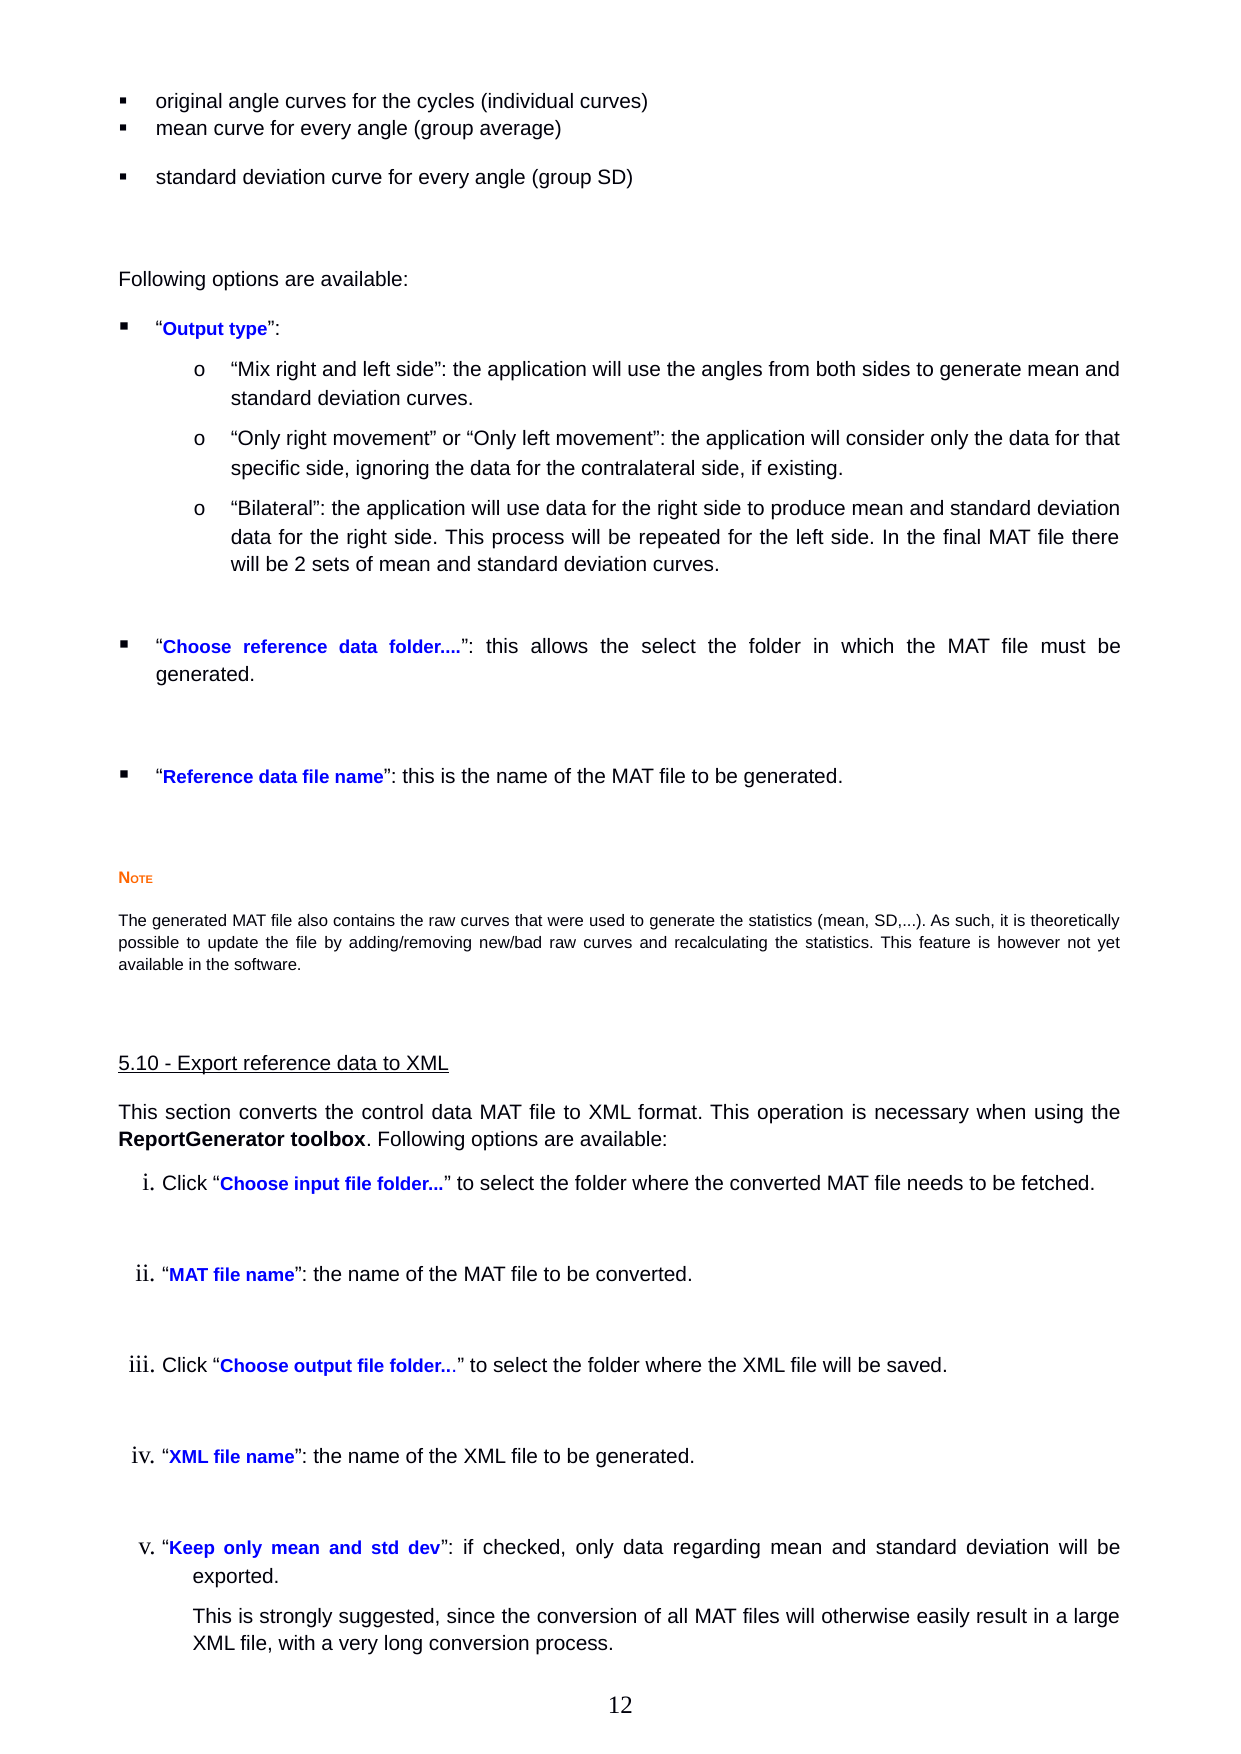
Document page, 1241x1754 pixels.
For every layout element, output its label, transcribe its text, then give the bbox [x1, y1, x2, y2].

list Click “Choose output file folder...” to select the folder where the XML file will be saved. [155, 1349, 1122, 1378]
list This is strongly suggested, since the conversion of all MAT files will otherwise easily result in a large XML file, with a very long conversion process. [192, 1603, 1122, 1655]
list “Only right movement” or “Only left movement”: the application will consider only the data for that specific side, ignoring the data for the contralateral side, if existing. [193, 426, 1122, 479]
list “Bilateral”: the application will use data for the right side to produce mean and standard deviation data for the right side. This process will be repeated for the left side. In the final MAT file there will be 2 sets of mean and standard deviation curves. [193, 495, 1122, 576]
list “Choose reference data folder....”: this allows the select the folder in which the MAT file must be generated. [118, 633, 1122, 686]
list “MAT file name”: the name of the MAT file to be converted. [155, 1258, 1122, 1287]
list standard deviation curve for every angle (group SD) [118, 165, 1122, 189]
list “Output type”: [118, 315, 1122, 340]
list Click “Choose input file folder...” to select the folder where the converted MAT file needs to be fetched. [155, 1167, 1122, 1196]
list “Reference data file name”: this is the name of the MAT file to be generated. [118, 764, 1122, 789]
list “Keep only mean and std dev”: if checked, only data regarding mean and standard deviation will be exported. [155, 1531, 1122, 1587]
text Note [118, 868, 1122, 887]
list mean curve for every angle (group average) [118, 116, 1122, 140]
text 5.10 - Export reference data to XML [118, 1051, 1122, 1075]
list original angle curves for the cycles (individual curves) [118, 89, 1122, 113]
text This section converts the control data MAT file to XML format. This operation is necessary when using the ReportGenerator toolbox. Following options are available: [118, 1099, 1122, 1151]
list “XML file name”: the name of the XML file to be generated. [155, 1440, 1122, 1469]
list “Mix right and left side”: the application will use the angles from both sides to generate mean and standard deviation curves. [193, 357, 1122, 410]
text Following options are available: [118, 267, 1122, 291]
text The generated MAT file also contains the raw curves that were used to generate the statistics (mean, SD,...). As such, it is theoretically possible to update the file by adding/removing new/bad raw curves and recalculating the statistics. This feature is however not yet available in the software. [118, 911, 1122, 974]
